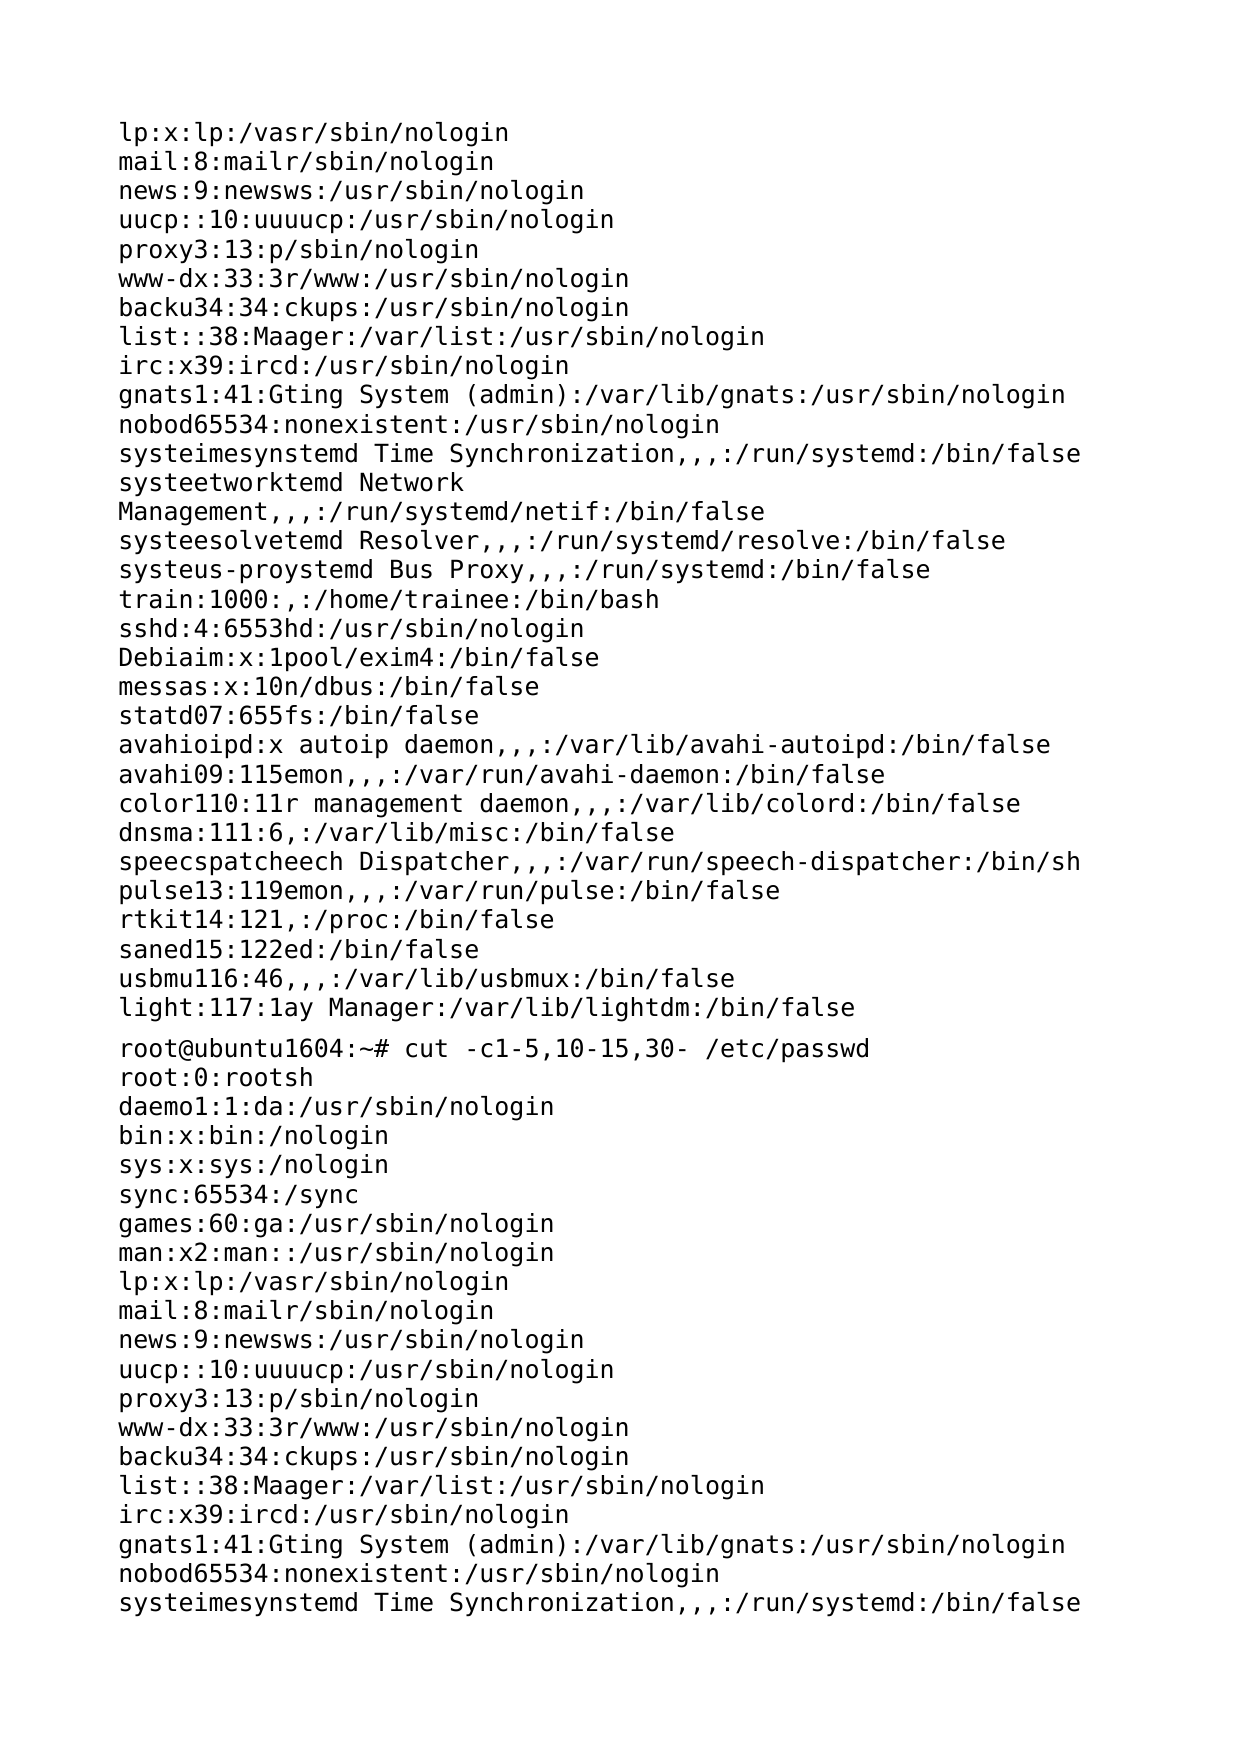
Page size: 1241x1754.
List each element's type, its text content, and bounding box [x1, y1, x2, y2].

text lp:x:lp:/vasr/sbin/nologin mail:8:mailr/sbin/nologin news:9:newsws:/usr/sbin/nologin uucp::10:uuuucp:/usr/sbin/nologin proxy3:13:p/sbin/nologin www-dx:33:3r/www:/usr/sbin/nologin backu34:34:ckups:/usr/sbin/nologin list::38:Maager:/var/list:/usr/sbin/nologin irc:x39:ircd:/usr/sbin/nologin gnats1:41:Gting System (admin):/var/lib/gnats:/usr/sbin/nologin nobod65534:nonexistent:/usr/sbin/nologin systeimesynstemd Time Synchronization,,,:/run/systemd:/bin/false systeetworktemd Network Management,,,:/run/systemd/netif:/bin/false systeesolvetemd Resolver,,,:/run/systemd/resolve:/bin/false systeus-proystemd Bus Proxy,,,:/run/systemd:/bin/false train:1000:,:/home/trainee:/bin/bash sshd:4:6553hd:/usr/sbin/nologin Debiaim:x:1pool/exim4:/bin/false messas:x:10n/dbus:/bin/false statd07:655fs:/bin/false avahioipd:x autoip daemon,,,:/var/lib/avahi-autoipd:/bin/false avahi09:115emon,,,:/var/run/avahi-daemon:/bin/false color110:11r management daemon,,,:/var/lib/colord:/bin/false dnsma:111:6,:/var/lib/misc:/bin/false speecspatcheech Dispatcher,,,:/var/run/speech-dispatcher:/bin/sh pulse13:119emon,,,:/var/run/pulse:/bin/false rtkit14:121,:/proc:/bin/false saned15:122ed:/bin/false usbmu116:46,,,:/var/lib/usbmux:/bin/false light:117:1ay Manager:/var/lib/lightdm:/bin/false [118, 118, 1122, 1022]
text root@ubuntu1604:~# cut -c1-5,10-15,30- /etc/passwd root:0:rootsh daemo1:1:da:/usr/sbin/nologin bin:x:bin:/nologin sys:x:sys:/nologin sync:65534:/sync games:60:ga:/usr/sbin/nologin man:x2:man::/usr/sbin/nologin lp:x:lp:/vasr/sbin/nologin mail:8:mailr/sbin/nologin news:9:newsws:/usr/sbin/nologin uucp::10:uuuucp:/usr/sbin/nologin proxy3:13:p/sbin/nologin www-dx:33:3r/www:/usr/sbin/nologin backu34:34:ckups:/usr/sbin/nologin list::38:Maager:/var/list:/usr/sbin/nologin irc:x39:ircd:/usr/sbin/nologin gnats1:41:Gting System (admin):/var/lib/gnats:/usr/sbin/nologin nobod65534:nonexistent:/usr/sbin/nologin systeimesynstemd Time Synchronization,,,:/run/systemd:/bin/false [118, 1034, 1122, 1617]
